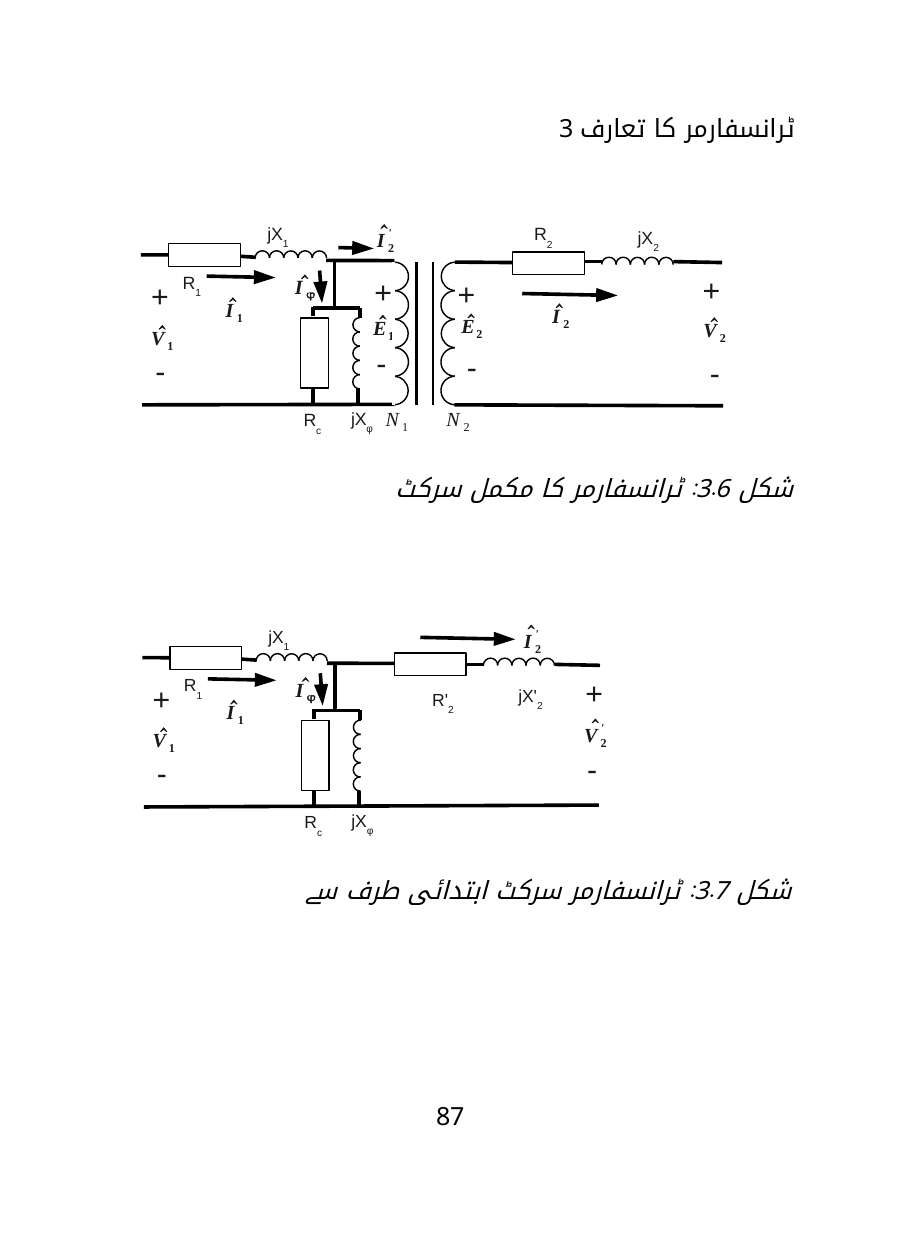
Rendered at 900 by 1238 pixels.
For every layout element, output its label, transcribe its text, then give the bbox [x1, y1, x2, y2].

text شکل 3.7: ٹرانسفارمر سرکٹ ابتدائی طرف سے [109, 598, 791, 914]
text شکل 3.6: ٹرانسفارمر کا مکمل سرکٹ [107, 195, 793, 513]
